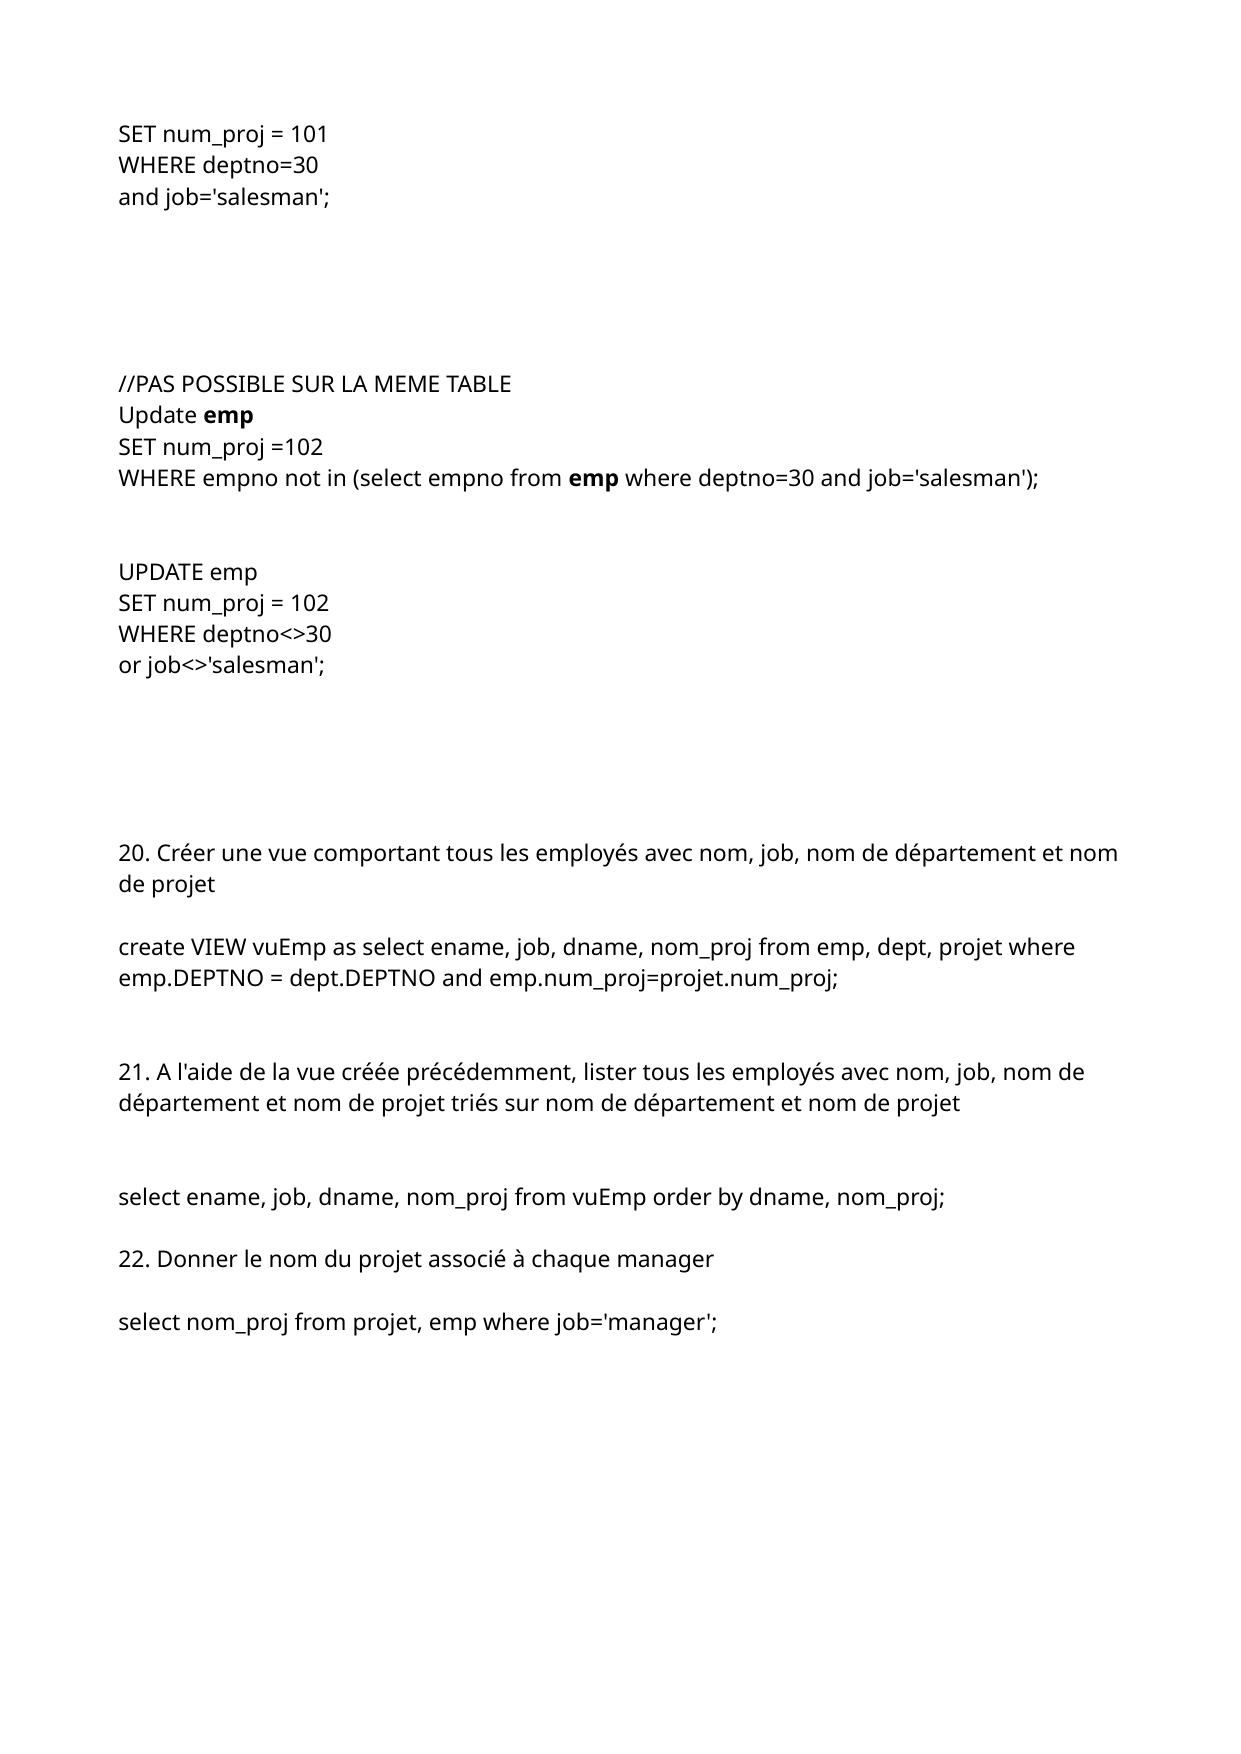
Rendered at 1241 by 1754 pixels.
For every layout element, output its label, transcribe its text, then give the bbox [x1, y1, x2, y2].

text select ename, job, dname, nom_proj from vuEmp order by dname, nom_proj; [118, 1181, 1122, 1212]
text SET num_proj =102 [118, 431, 1122, 462]
text 20. Créer une vue comportant tous les employés avec nom, job, nom de département et nom de projet [118, 837, 1122, 899]
text select nom_proj from projet, emp where job='manager'; [118, 1306, 1122, 1337]
text create VIEW vuEmp as select ename, job, dname, nom_proj from emp, dept, projet where emp.DEPTNO = dept.DEPTNO and emp.num_proj=projet.num_proj; [118, 931, 1122, 993]
text Update emp [118, 399, 1122, 431]
text WHERE empno not in (select empno from emp where deptno=30 and job='salesman'); [118, 462, 1122, 493]
text SET num_proj = 101 [118, 118, 1122, 149]
text 21. A l'aide de la vue créée précédemment, lister tous les employés avec nom, job, nom de département et nom de projet triés sur nom de département et nom de projet [118, 1056, 1122, 1118]
text WHERE deptno<>30 [118, 618, 1122, 649]
text WHERE deptno=30 [118, 149, 1122, 181]
text UPDATE emp [118, 556, 1122, 587]
text 22. Donner le nom du projet associé à chaque manager [118, 1243, 1122, 1274]
text //PAS POSSIBLE SUR LA MEME TABLE [118, 368, 1122, 399]
text or job<>'salesman'; [118, 649, 1122, 681]
text and job='salesman'; [118, 181, 1122, 212]
text SET num_proj = 102 [118, 587, 1122, 618]
